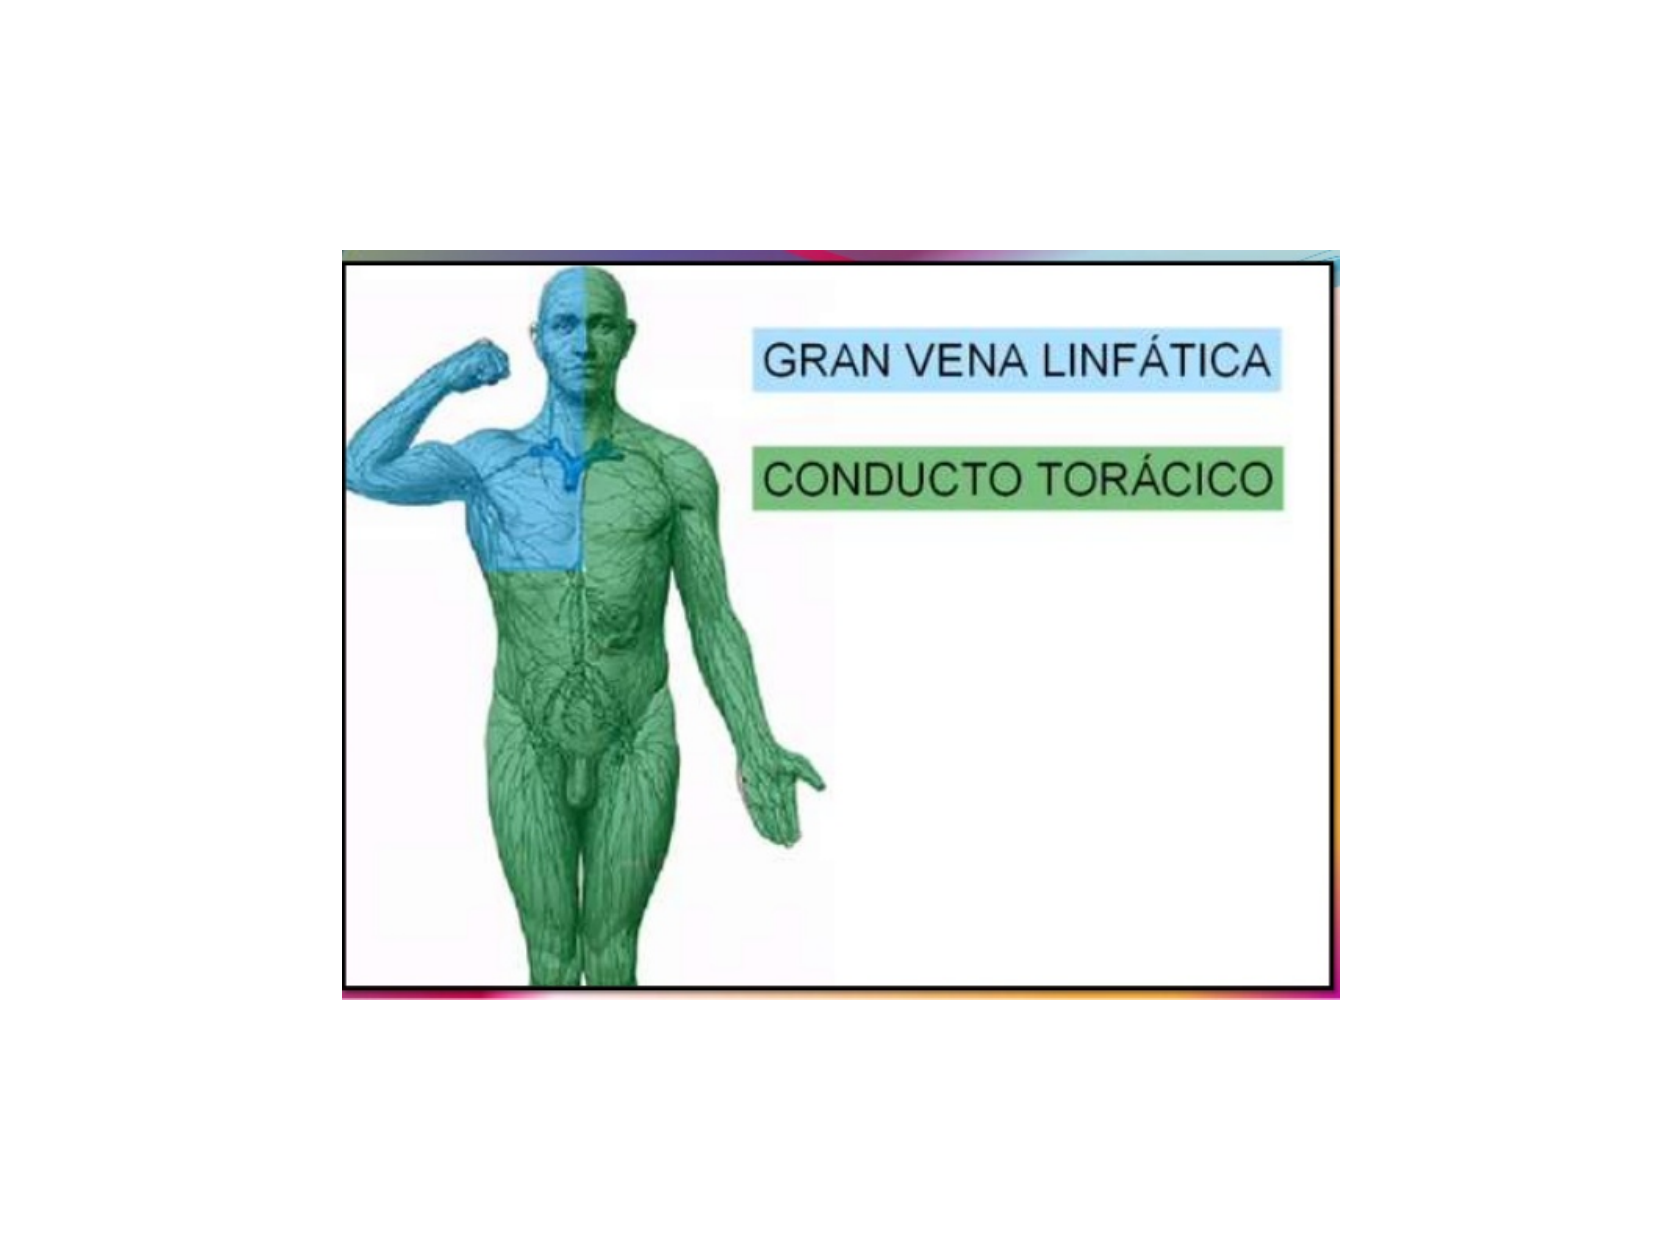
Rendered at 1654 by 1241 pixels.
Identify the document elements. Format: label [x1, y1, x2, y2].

picture [342, 250, 1340, 1000]
